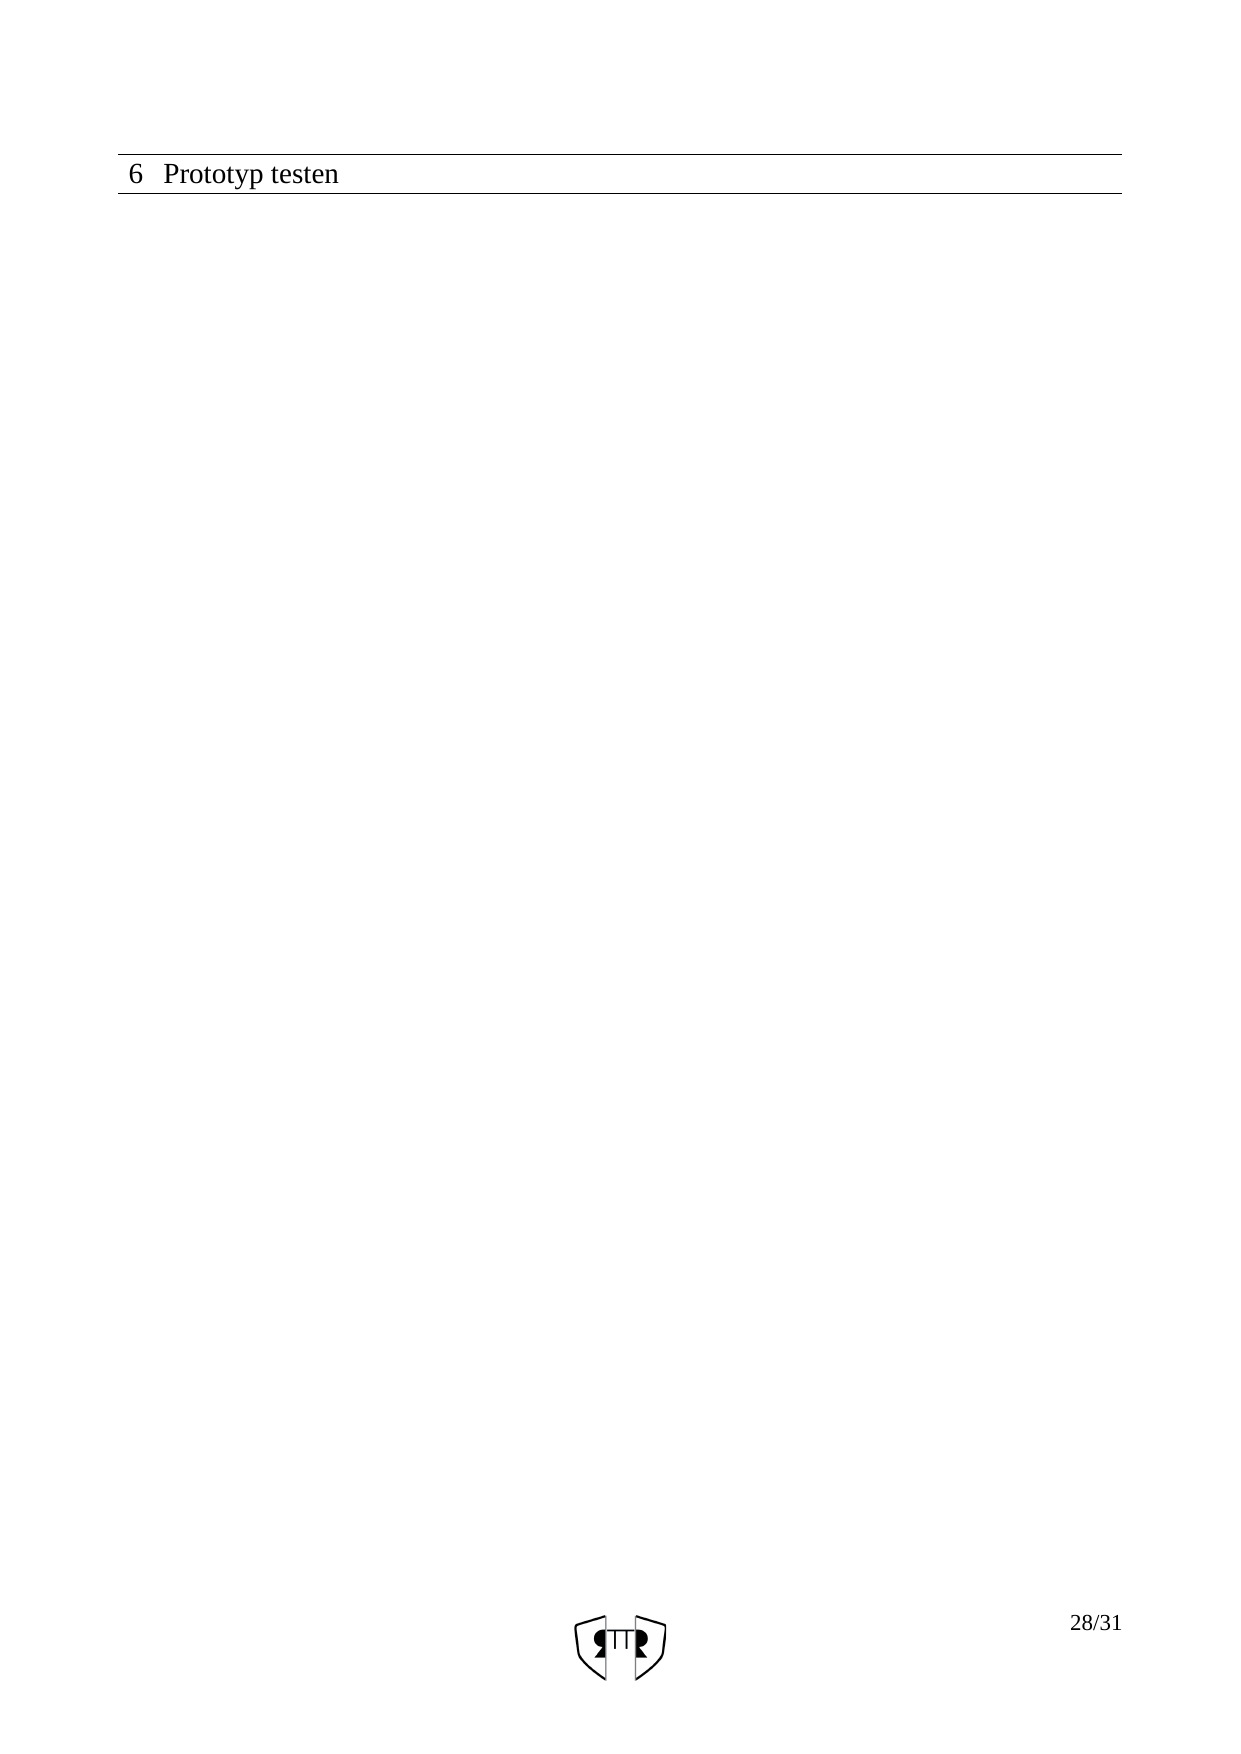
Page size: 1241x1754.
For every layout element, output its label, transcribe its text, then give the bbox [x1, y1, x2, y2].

subtitle Prototyp testen [118, 155, 1122, 193]
picture [574, 1615, 667, 1681]
